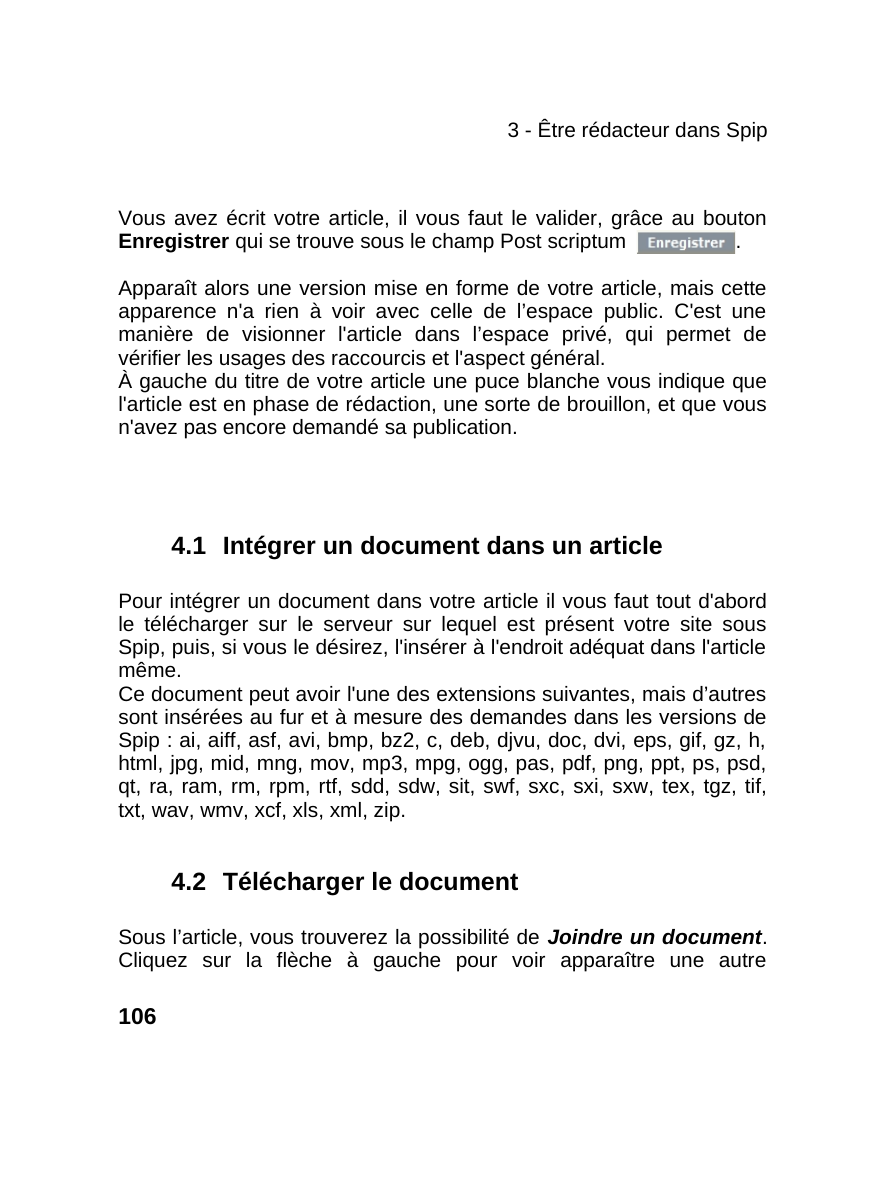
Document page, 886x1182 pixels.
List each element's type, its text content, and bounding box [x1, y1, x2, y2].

text Ce document peut avoir l'une des extensions suivantes, mais d’autres sont insérées au fur et à mesure des demandes dans les versions de Spip : ai, aiff, asf, avi, bmp, bz2, c, deb, djvu, doc, dvi, eps, gif, gz, h, html, jpg, mid, mng, mov, mp3, mpg, ogg, pas, pdf, png, ppt, ps, psd, qt, ra, ram, rm, rpm, rtf, sdd, sdw, sit, swf, sxc, sxi, sxw, tex, tgz, tif, txt, wav, wmv, xcf, xls, xml, zip. [118, 682, 768, 822]
text Apparaît alors une version mise en forme de votre article, mais cette apparence n'a rien à voir avec celle de l’espace public. C'est une manière de visionner l'article dans l’espace privé, qui permet de vérifier les usages des raccourcis et l'aspect général. [118, 276, 768, 369]
text Vous avez écrit votre article, il vous faut le valider, grâce au bouton Enregistrer qui se trouve sous le champ Post scriptum . [118, 207, 768, 253]
text Pour intégrer un document dans votre article il vous faut tout d'abord le télécharger sur le serveur sur lequel est présent votre site sous Spip, puis, si vous le désirez, l'insérer à l'endroit adéquat dans l'article même. [118, 589, 768, 682]
list Télécharger le document [171, 868, 768, 896]
picture [636, 230, 736, 254]
list Intégrer un document dans un article [171, 532, 768, 560]
text Sous l’article, vous trouverez la possibilité de Joindre un document. Cliquez sur la flèche à gauche pour voir apparaître une autre [118, 925, 768, 972]
text À gauche du titre de votre article une puce blanche vous indique que l'article est en phase de rédaction, une sorte de brouillon, et que vous n'avez pas encore demandé sa publication. [118, 369, 768, 439]
